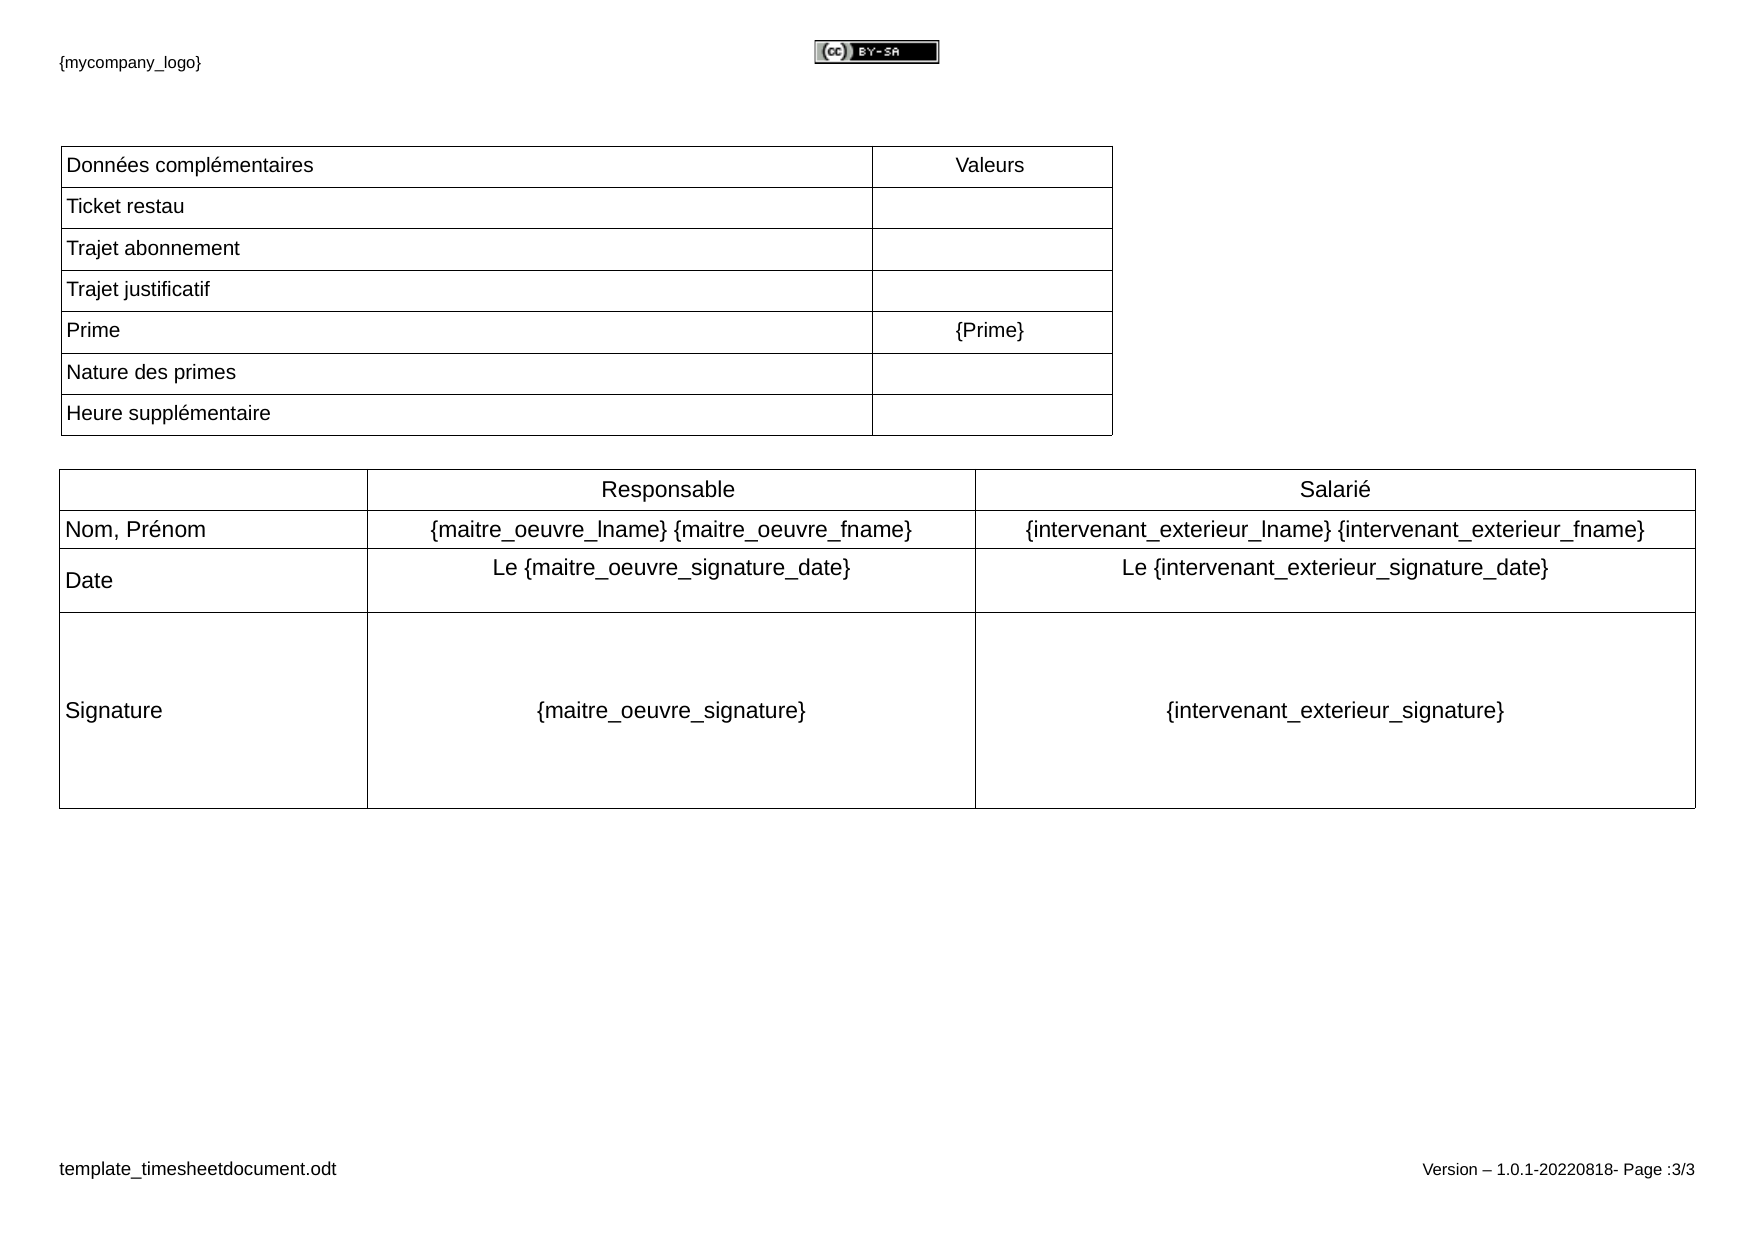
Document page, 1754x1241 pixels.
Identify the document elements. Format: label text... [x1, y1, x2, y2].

table_cell {maitre_oeuvre_signature} [368, 613, 975, 808]
table_cell Ticket restau [62, 188, 872, 228]
table_cell [873, 354, 1112, 394]
table_cell Date [60, 549, 367, 612]
table_cell Le {intervenant_exterieur_signature_date} [976, 549, 1695, 612]
table_cell [873, 229, 1112, 270]
table_header [60, 470, 367, 510]
table_cell [873, 188, 1112, 228]
table_cell Nom, Prénom [60, 511, 367, 548]
table_cell Heure supplémentaire [62, 395, 872, 435]
table_cell Prime [62, 312, 872, 352]
table_cell {intervenant_exterieur_signature} [976, 613, 1695, 808]
table_cell Trajet abonnement [62, 229, 872, 270]
table_cell Signature [60, 613, 367, 808]
table_cell {Prime} [873, 312, 1112, 352]
table_header Responsable [368, 470, 975, 510]
table_header Données complémentaires [62, 147, 872, 187]
table_cell {maitre_oeuvre_lname} {maitre_oeuvre_fname} [368, 511, 975, 548]
picture [814, 40, 940, 64]
table_header Salarié [976, 470, 1695, 510]
table_cell [873, 271, 1112, 311]
table_cell Nature des primes [62, 354, 872, 394]
table_cell {intervenant_exterieur_lname} {intervenant_exterieur_fname} [976, 511, 1695, 548]
table_cell [873, 395, 1112, 435]
table_cell Trajet justificatif [62, 271, 872, 311]
table_header Valeurs [873, 147, 1112, 187]
table_cell Le {maitre_oeuvre_signature_date} [368, 549, 975, 612]
